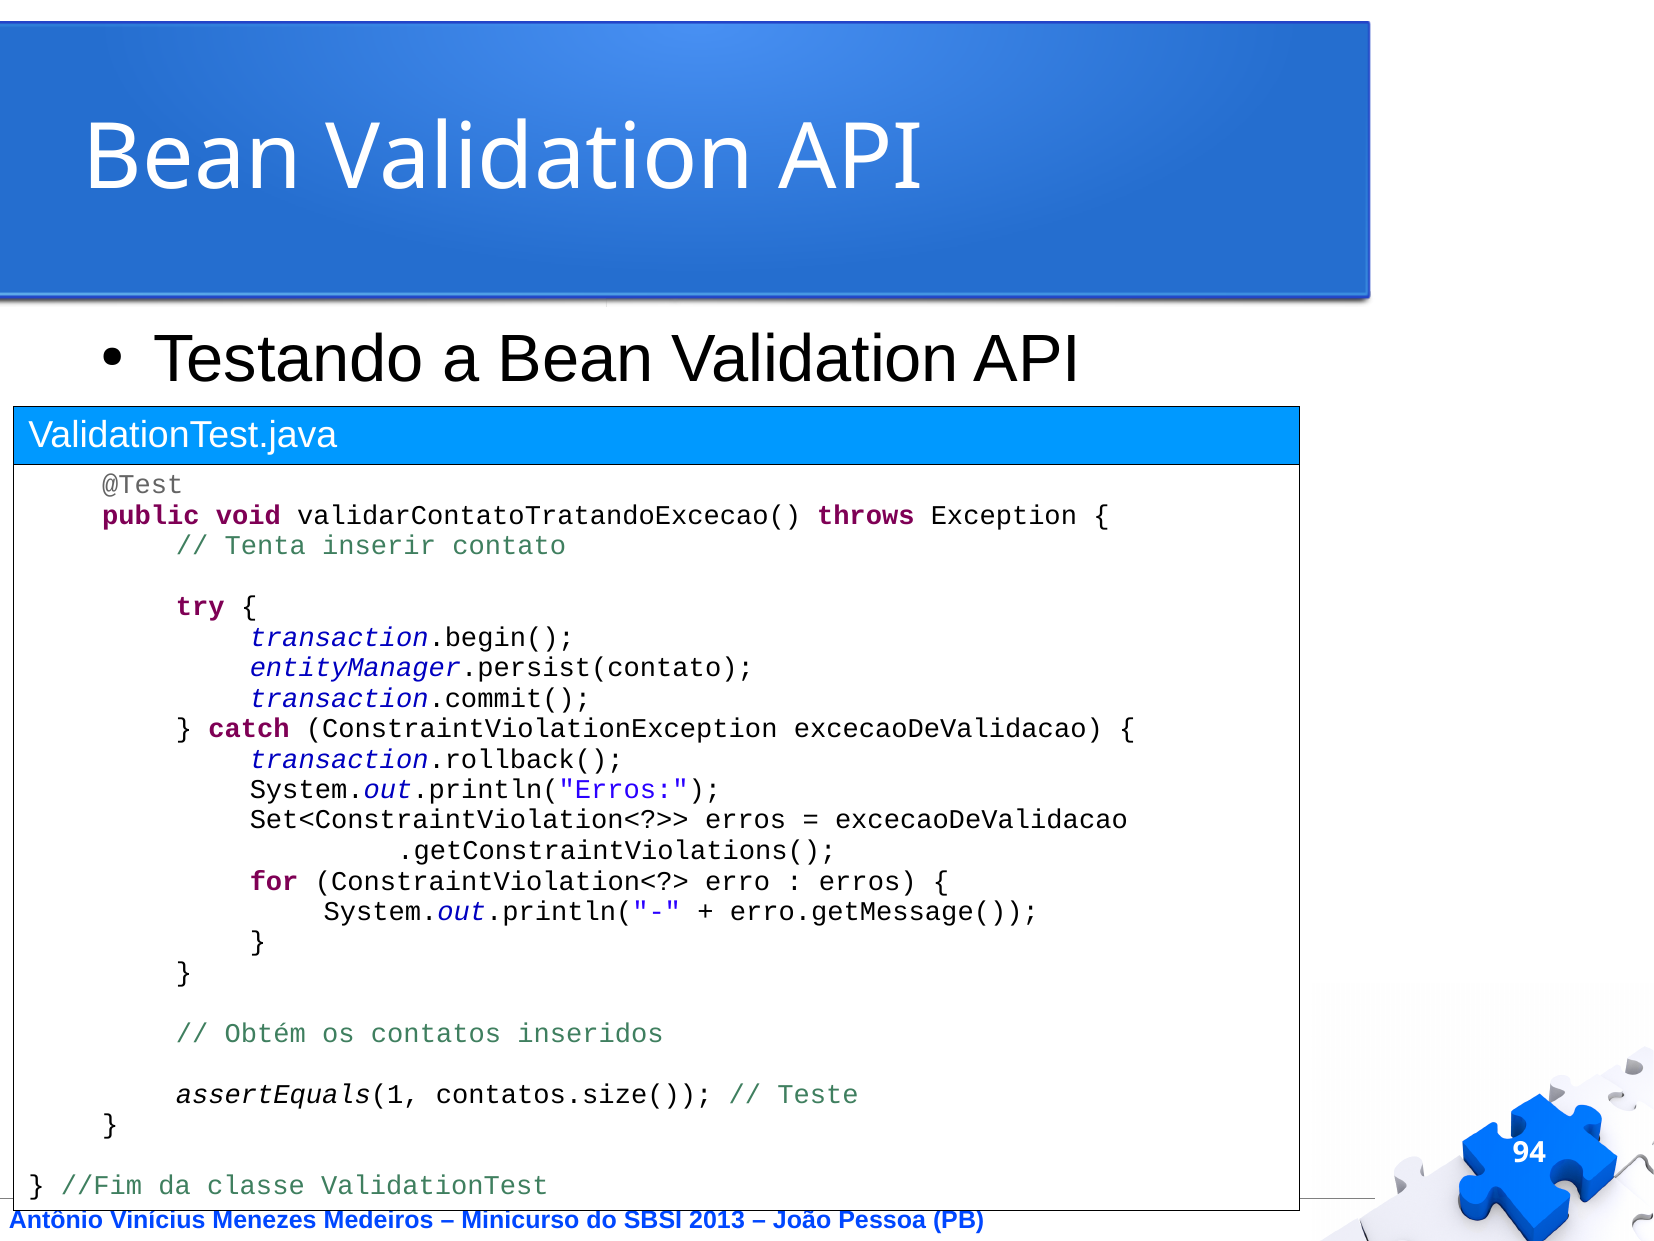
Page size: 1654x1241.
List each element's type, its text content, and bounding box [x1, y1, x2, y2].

table_header ValidationTest.java [14, 407, 1299, 464]
table_cell @Test public void validarContatoTratandoExcecao() throws Exception { // Tenta inserir contato try { transaction.begin(); entityManager.persist(contato); transaction.commit(); } catch (ConstraintViolationException excecaoDeValidacao) { transaction.rollback(); System.out.println("Erros:"); Set<ConstraintViolation<?>> erros = excecaoDeValidacao .getConstraintViolations(); for (ConstraintViolation<?> erro : erros) { System.out.println("-" + erro.getMessage()); } } // Obtém os contatos inseridos assertEquals(1, contatos.size()); // Teste } } //Fim da classe ValidationTest [14, 465, 1299, 1210]
picture [1311, 983, 1654, 1241]
list Testando a Bean Validation API [82, 320, 1356, 1170]
title Bean Validation API [82, 49, 1323, 257]
picture [0, 21, 1375, 307]
